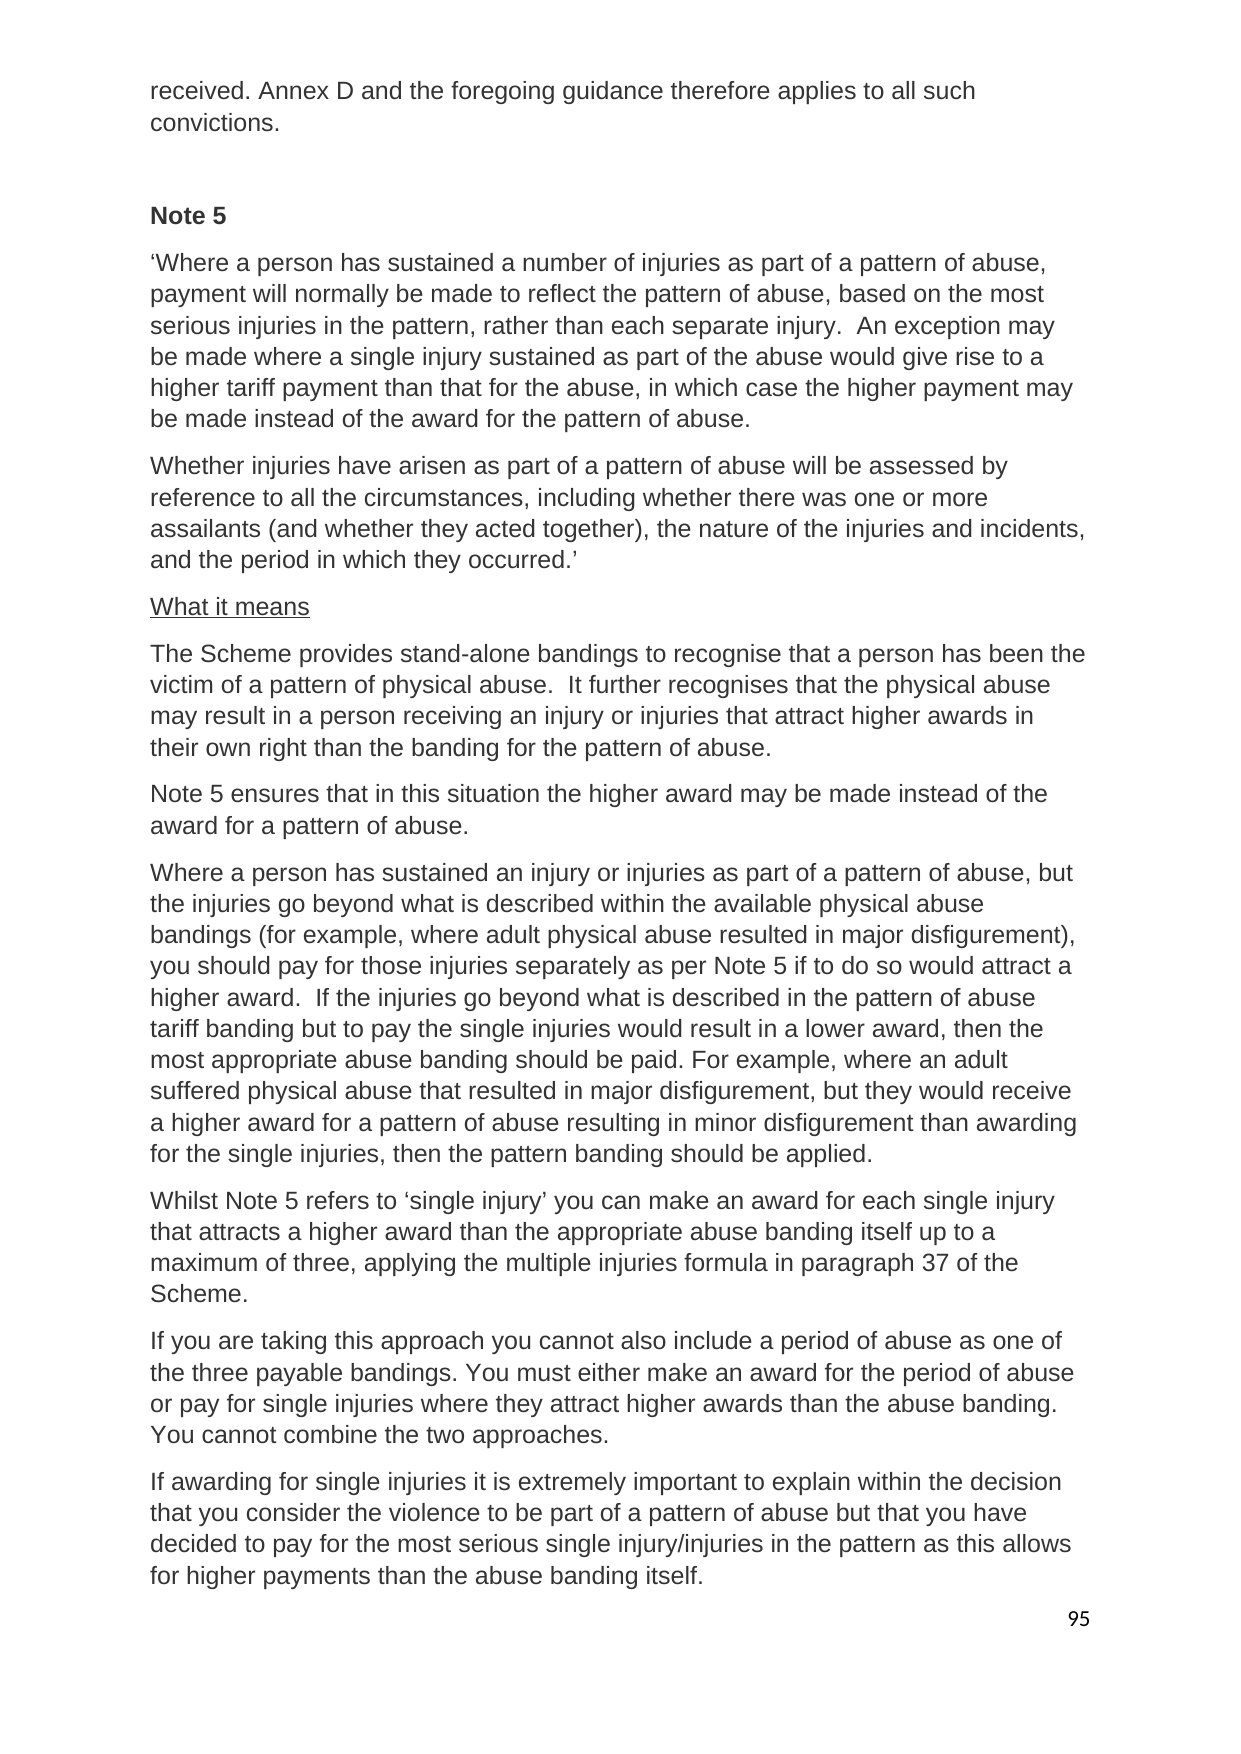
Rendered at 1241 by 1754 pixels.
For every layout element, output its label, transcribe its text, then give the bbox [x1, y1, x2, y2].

text If awarding for single injuries it is extremely important to explain within the decision that you consider the violence to be part of a pattern of abuse but that you have decided to pay for the most serious single injury/injuries in the pattern as this allows for higher payments than the abuse banding itself. [150, 1464, 1090, 1589]
text The Scheme provides stand-alone bandings to recognise that a person has been the victim of a pattern of physical abuse. It further recognises that the physical abuse may result in a person receiving an injury or injuries that attract higher awards in their own right than the banding for the pattern of abuse. [150, 636, 1090, 761]
text Note 5 [150, 199, 1090, 230]
text received. Annex D and the foregoing guidance therefore applies to all such convictions. [150, 74, 1090, 136]
text Whilst Note 5 refers to ‘single injury’ you can make an award for each single injury that attracts a higher award than the appropriate abuse banding itself up to a maximum of three, applying the multiple injuries formula in paragraph 37 of the Scheme. [150, 1183, 1090, 1308]
text What it means [150, 589, 1090, 621]
text ‘Where a person has sustained a number of injuries as part of a pattern of abuse, payment will normally be made to reflect the pattern of abuse, based on the most serious injuries in the pattern, rather than each separate injury. An exception may be made where a single injury sustained as part of the abuse would give rise to a higher tariff payment than that for the abuse, in which case the higher payment may be made instead of the award for the pattern of abuse. [150, 246, 1090, 433]
text Whether injuries have arisen as part of a pattern of abuse will be assessed by reference to all the circumstances, including whether there was one or more assailants (and whether they acted together), the nature of the injuries and incidents, and the period in which they occurred.’ [150, 449, 1090, 574]
text Where a person has sustained an injury or injuries as part of a pattern of abuse, but the injuries go beyond what is described within the available physical abuse bandings (for example, where adult physical abuse resulted in major disfigurement), you should pay for those injuries separately as per Note 5 if to do so would attract a higher award. If the injuries go beyond what is described in the pattern of abuse tariff banding but to pay the single injuries would result in a lower award, then the most appropriate abuse banding should be paid. For example, where an adult suffered physical abuse that resulted in major disfigurement, but they would receive a higher award for a pattern of abuse resulting in minor disfigurement than awarding for the single injuries, then the pattern banding should be applied. [150, 855, 1090, 1167]
text Note 5 ensures that in this situation the higher award may be made instead of the award for a pattern of abuse. [150, 777, 1090, 839]
text If you are taking this approach you cannot also include a period of abuse as one of the three payable bandings. You must either make an award for the period of abuse or pay for single injuries where they attract higher awards than the abuse banding. You cannot combine the two approaches. [150, 1324, 1090, 1449]
